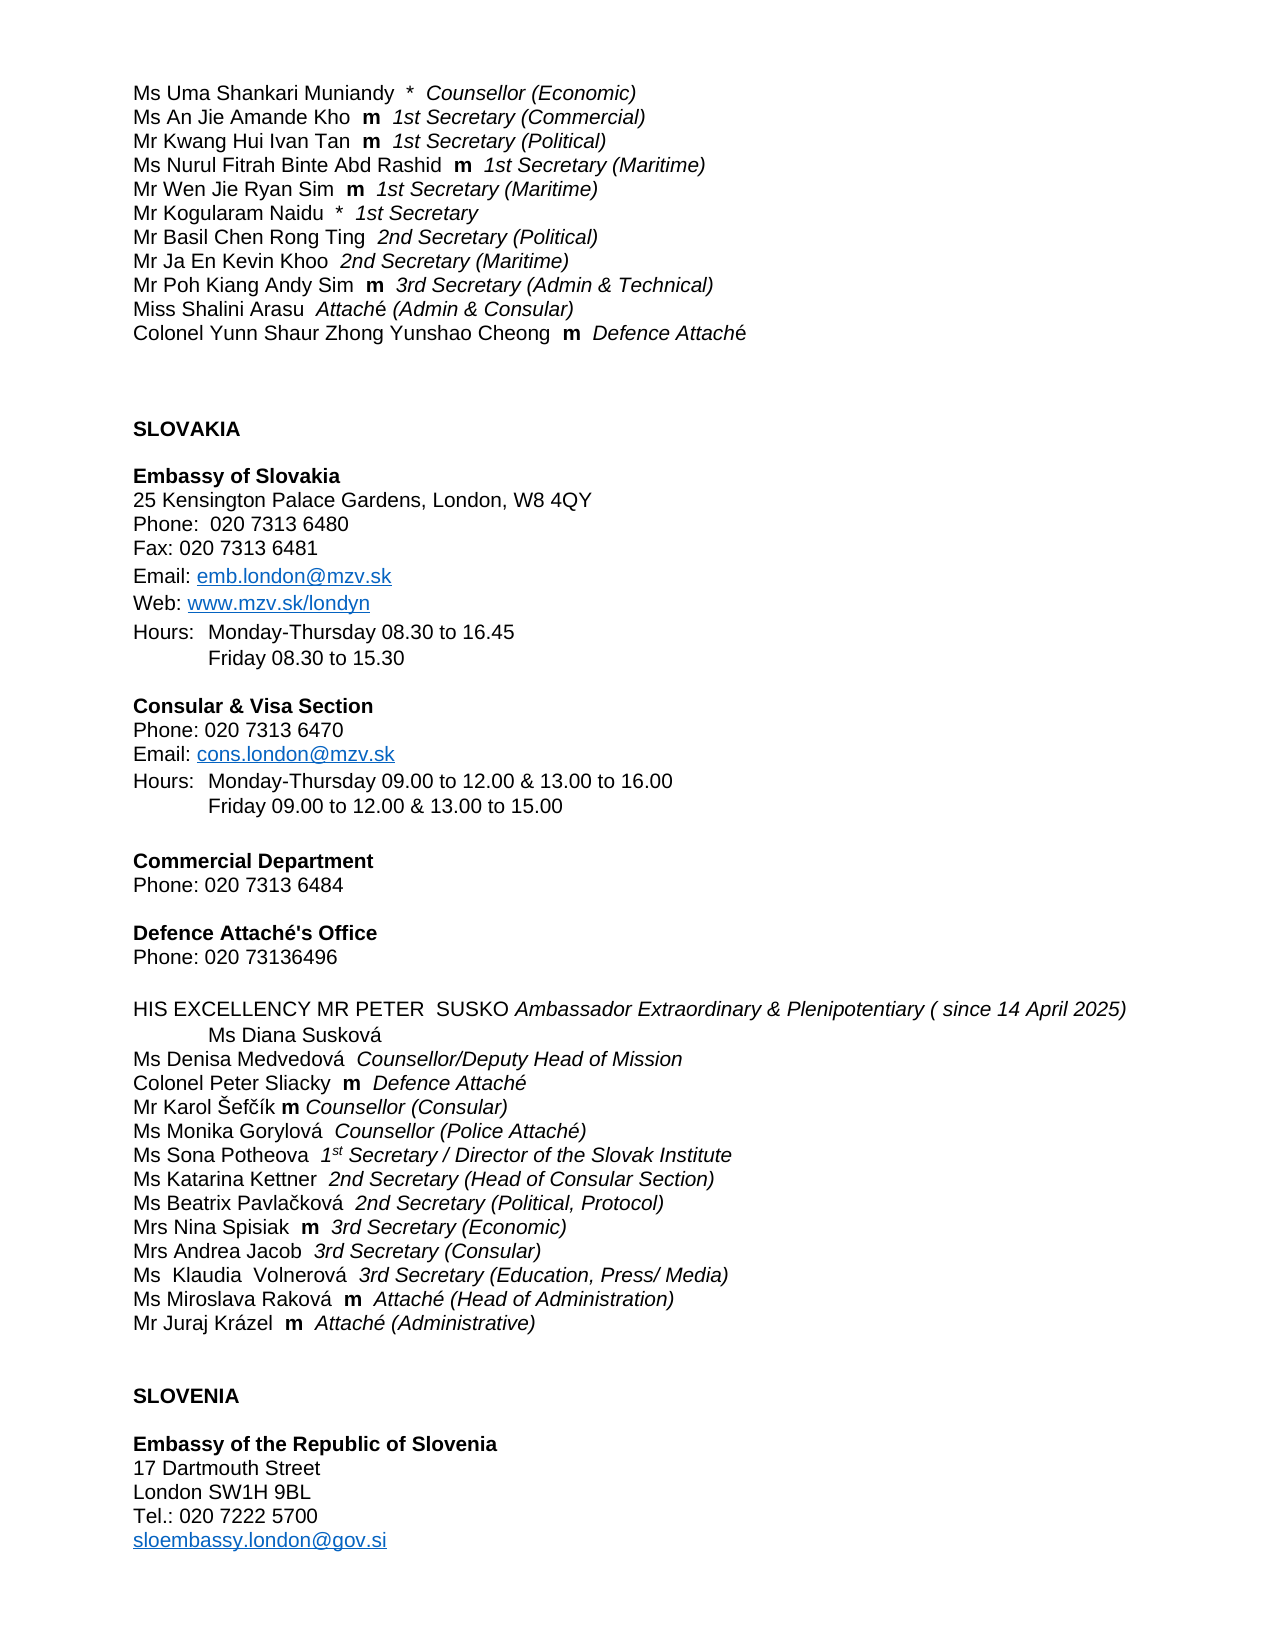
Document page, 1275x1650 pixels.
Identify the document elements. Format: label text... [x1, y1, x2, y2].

text Phone: 020 73136496 [133, 944, 1181, 968]
text Web: www.mzv.sk/londyn [133, 591, 1181, 615]
text 17 Dartmouth Street [133, 1456, 1181, 1479]
text Ms Miroslava Raková m Attaché (Head of Administration) [133, 1286, 1181, 1310]
text Ms Katarina Kettner 2nd Secretary (Head of Consular Section) [133, 1167, 1181, 1191]
text Ms Sona Potheova 1st Secretary / Director of the Slovak Institute [133, 1143, 1181, 1167]
text London SW1H 9BL [133, 1479, 1181, 1503]
text Friday 09.00 to 12.00 & 13.00 to 15.00 [133, 794, 1181, 818]
text Email: emb.london@mzv.sk [133, 564, 1181, 588]
text Phone: 020 7313 6484 [133, 873, 1181, 897]
text Hours: Monday-Thursday 09.00 to 12.00 & 13.00 to 16.00 [133, 765, 1181, 794]
text Mrs Andrea Jacob 3rd Secretary (Consular) [133, 1238, 1181, 1262]
text Defence Attaché's Office [133, 921, 1181, 944]
text Mr Poh Kiang Andy Sim m 3rd Secretary (Admin & Technical) [133, 273, 1181, 297]
text Colonel Peter Sliacky m Defence Attaché [133, 1071, 1181, 1095]
text Ms Monika Gorylová Counsellor (Police Attaché) [133, 1119, 1181, 1143]
text SLOVENIA [133, 1384, 1181, 1408]
text Phone: 020 7313 6470 [133, 717, 1181, 741]
text Consular & Visa Section [133, 693, 1181, 717]
text Embassy of the Republic of Slovenia [133, 1432, 1181, 1456]
text Email: cons.london@mzv.sk [133, 741, 1181, 765]
text Mr Ja En Kevin Khoo 2nd Secretary (Maritime) [133, 249, 1181, 273]
text Colonel Yunn Shaur Zhong Yunshao Cheong m Defence Attaché [133, 321, 1181, 344]
text Mr Wen Jie Ryan Sim m 1st Secretary (Maritime) [133, 177, 1181, 201]
text Mr Kwang Hui Ivan Tan m 1st Secretary (Political) [133, 129, 1181, 153]
text Commercial Department [133, 849, 1181, 873]
text Ms Beatrix Pavlačková 2nd Secretary (Political, Protocol) [133, 1191, 1181, 1214]
text Ms Diana Susková [133, 1023, 1181, 1047]
text Ms An Jie Amande Kho m 1st Secretary (Commercial) [133, 105, 1181, 129]
text HIS EXCELLENCY MR PETER SUSKO Ambassador Extraordinary & Plenipotentiary ( since 14 April 2025) [133, 992, 1181, 1023]
text Friday 08.30 to 15.30 [133, 646, 1181, 669]
text Mrs Nina Spisiak m 3rd Secretary (Economic) [133, 1214, 1181, 1238]
text Mr Karol Šefčík m Counsellor (Consular) [133, 1095, 1181, 1119]
text Fax: 020 7313 6481 [133, 536, 1181, 560]
text Ms Uma Shankari Muniandy * Counsellor (Economic) [133, 81, 1181, 105]
text Miss Shalini Arasu Attaché (Admin & Consular) [133, 297, 1181, 321]
text Mr Kogularam Naidu * 1st Secretary [133, 201, 1181, 225]
text Mr Juraj Krázel m Attaché (Administrative) [133, 1310, 1181, 1334]
text Ms Nurul Fitrah Binte Abd Rashid m 1st Secretary (Maritime) [133, 153, 1181, 177]
text Ms Klaudia Volnerová 3rd Secretary (Education, Press/ Media) [133, 1262, 1181, 1286]
text sloembassy.london@gov.si [133, 1527, 1181, 1551]
text SLOVAKIA [133, 416, 1181, 440]
text Hours: Monday-Thursday 08.30 to 16.45 [133, 615, 1181, 646]
text Embassy of Slovakia [133, 464, 1181, 488]
text Phone: 020 7313 6480 [133, 512, 1181, 536]
text Ms Denisa Medvedová Counsellor/Deputy Head of Mission [133, 1047, 1181, 1071]
text Tel.: 020 7222 5700 [133, 1503, 1181, 1527]
text 25 Kensington Palace Gardens, London, W8 4QY [133, 488, 1181, 512]
text Mr Basil Chen Rong Ting 2nd Secretary (Political) [133, 225, 1181, 249]
